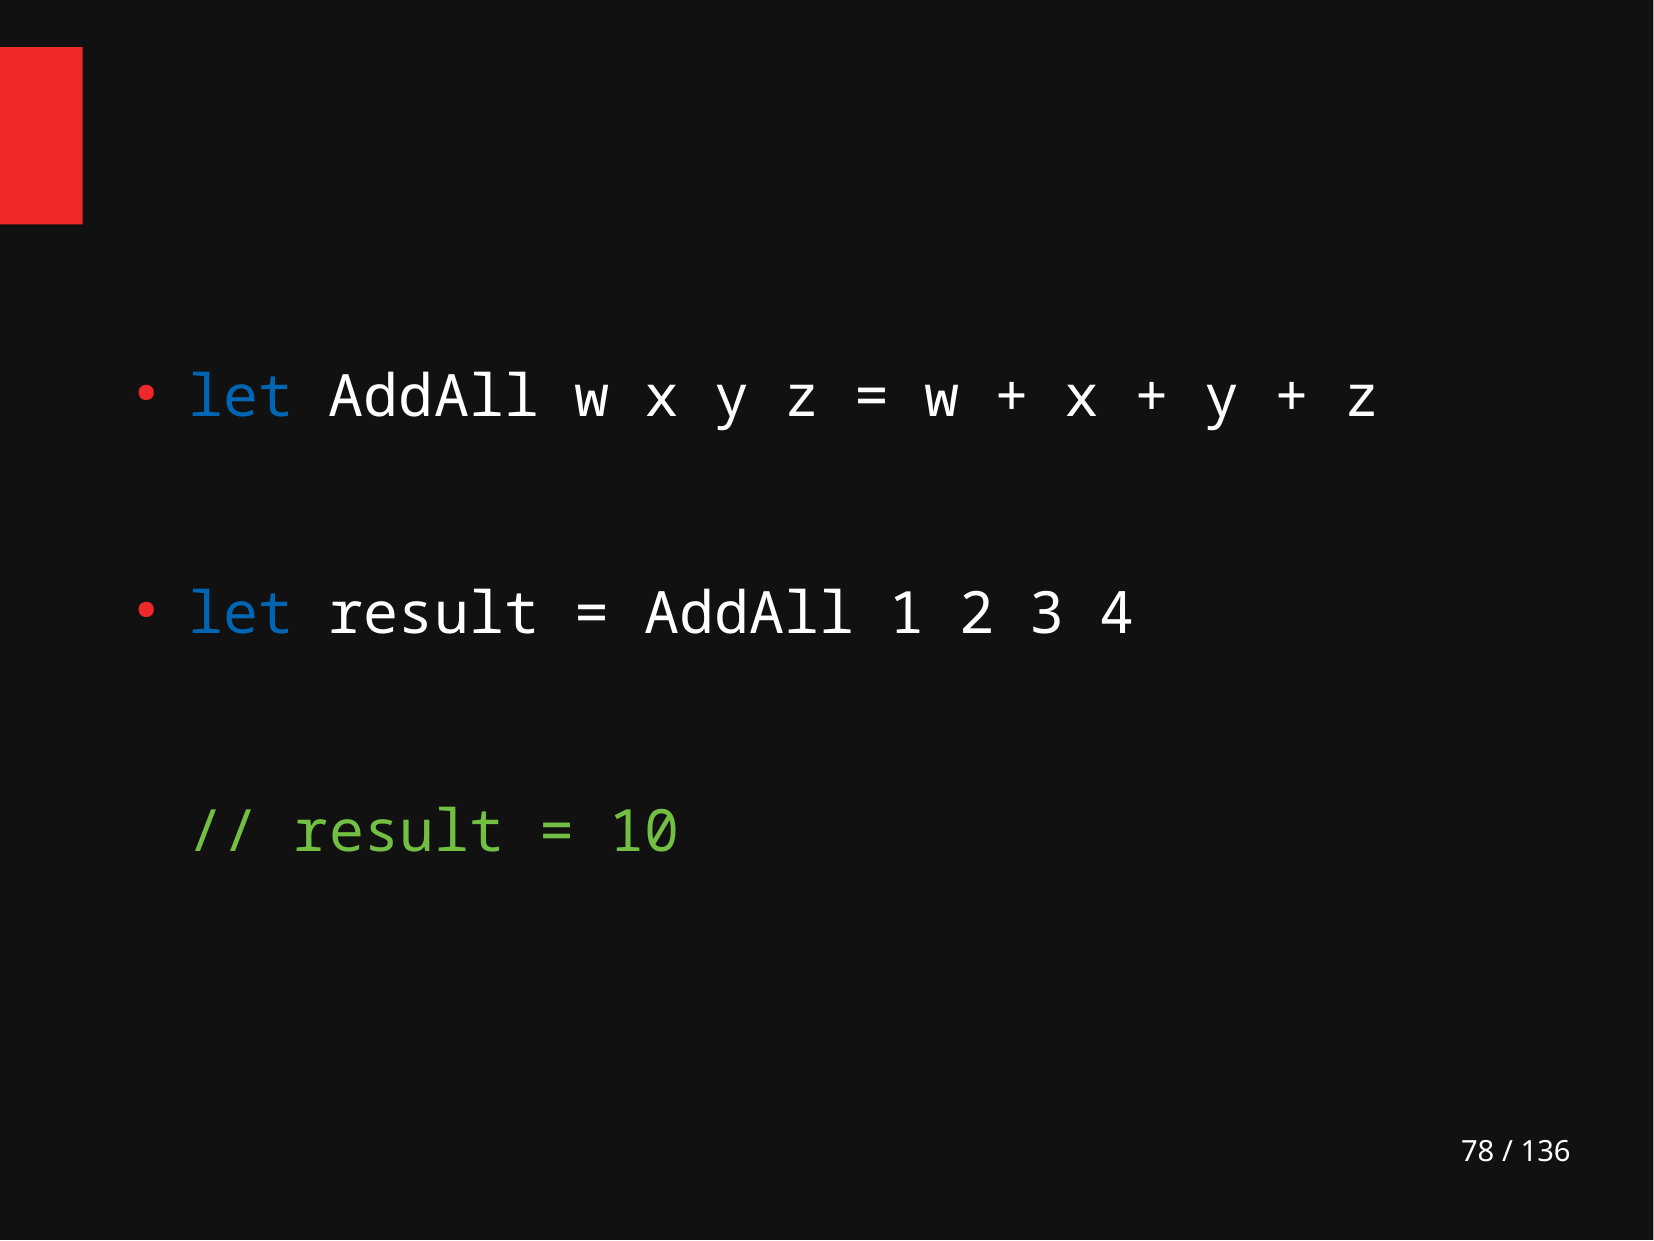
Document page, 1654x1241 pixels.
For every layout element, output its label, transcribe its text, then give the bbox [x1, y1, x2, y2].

list let AddAll w x y z = w + x + y + z let result = AddAll 1 2 3 4 // result = 10 [118, 354, 1536, 1074]
